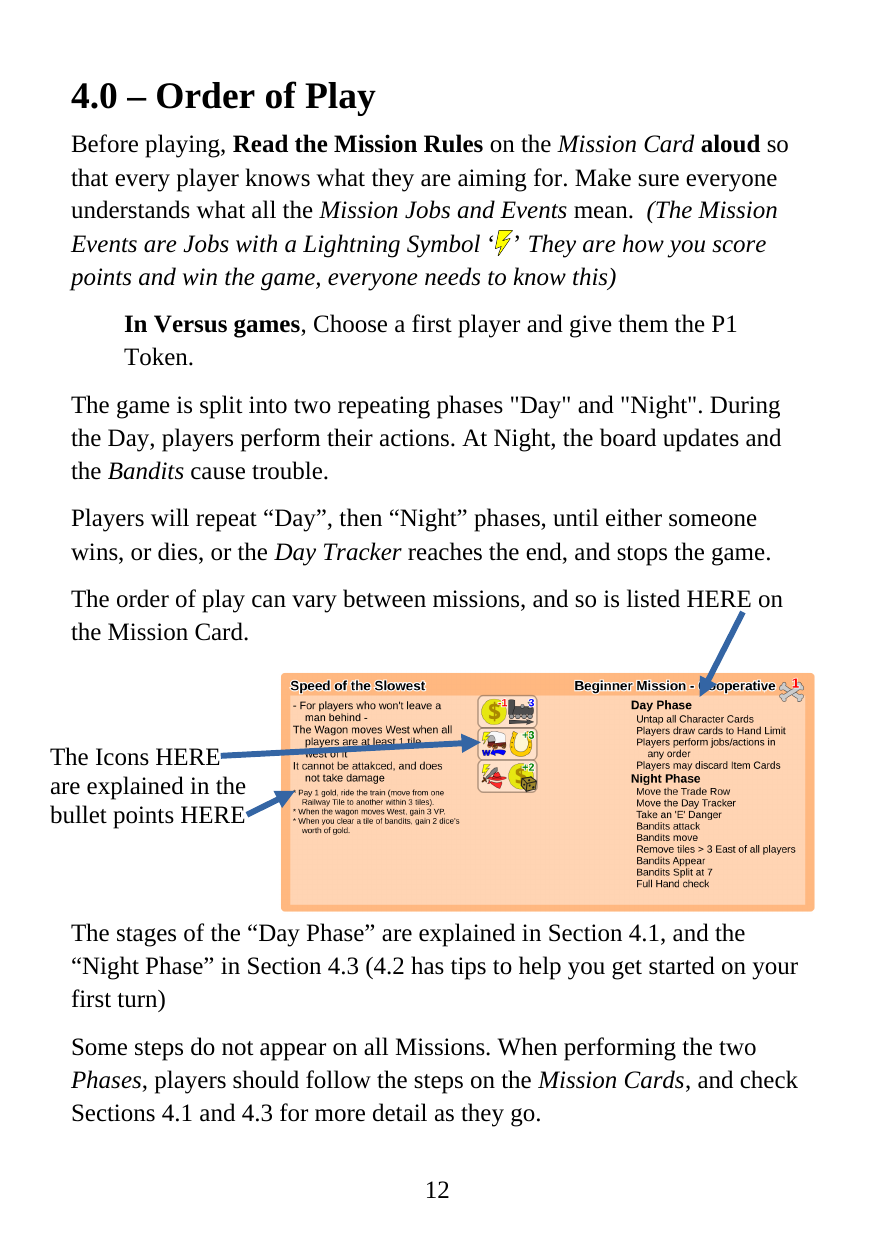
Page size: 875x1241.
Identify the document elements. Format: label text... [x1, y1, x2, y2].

subtitle 4.0 – Order of Play [71, 74, 803, 117]
text Players will repeat “Day”, then “Night” phases, until either someone wins, or dies, or the Day Tracker reaches the end, and stops the game. [71, 503, 803, 565]
text The order of play can vary between missions, and so is listed HERE on the Mission Card. [71, 584, 803, 646]
text In Versus games, Choose a first player and give them the P1 Token. [124, 309, 803, 371]
picture [278, 670, 817, 914]
text Before playing, Read the Mission Rules on the Mission Card aloud so that every player knows what they are aiming for. Make sure everyone understands what all the Mission Jobs and Events mean. (The Mission Events are Jobs with a Lightning Symbol ‘’ They are how you score points and win the game, everyone needs to know this) [71, 129, 803, 290]
text Some steps do not appear on all Missions. When performing the two Phases, players should follow the steps on the Mission Cards, and check Sections 4.1 and 4.3 for more detail as they go. [71, 1032, 803, 1126]
text The stages of the “Day Phase” are explained in Section 4.1, and the “Night Phase” in Section 4.3 (4.2 has tips to help you get started on your first turn) [71, 914, 803, 1013]
text The game is split into two repeating phases "Day" and "Night". During the Day, players perform their actions. At Night, the board updates and the Bandits cause trouble. [71, 390, 803, 485]
